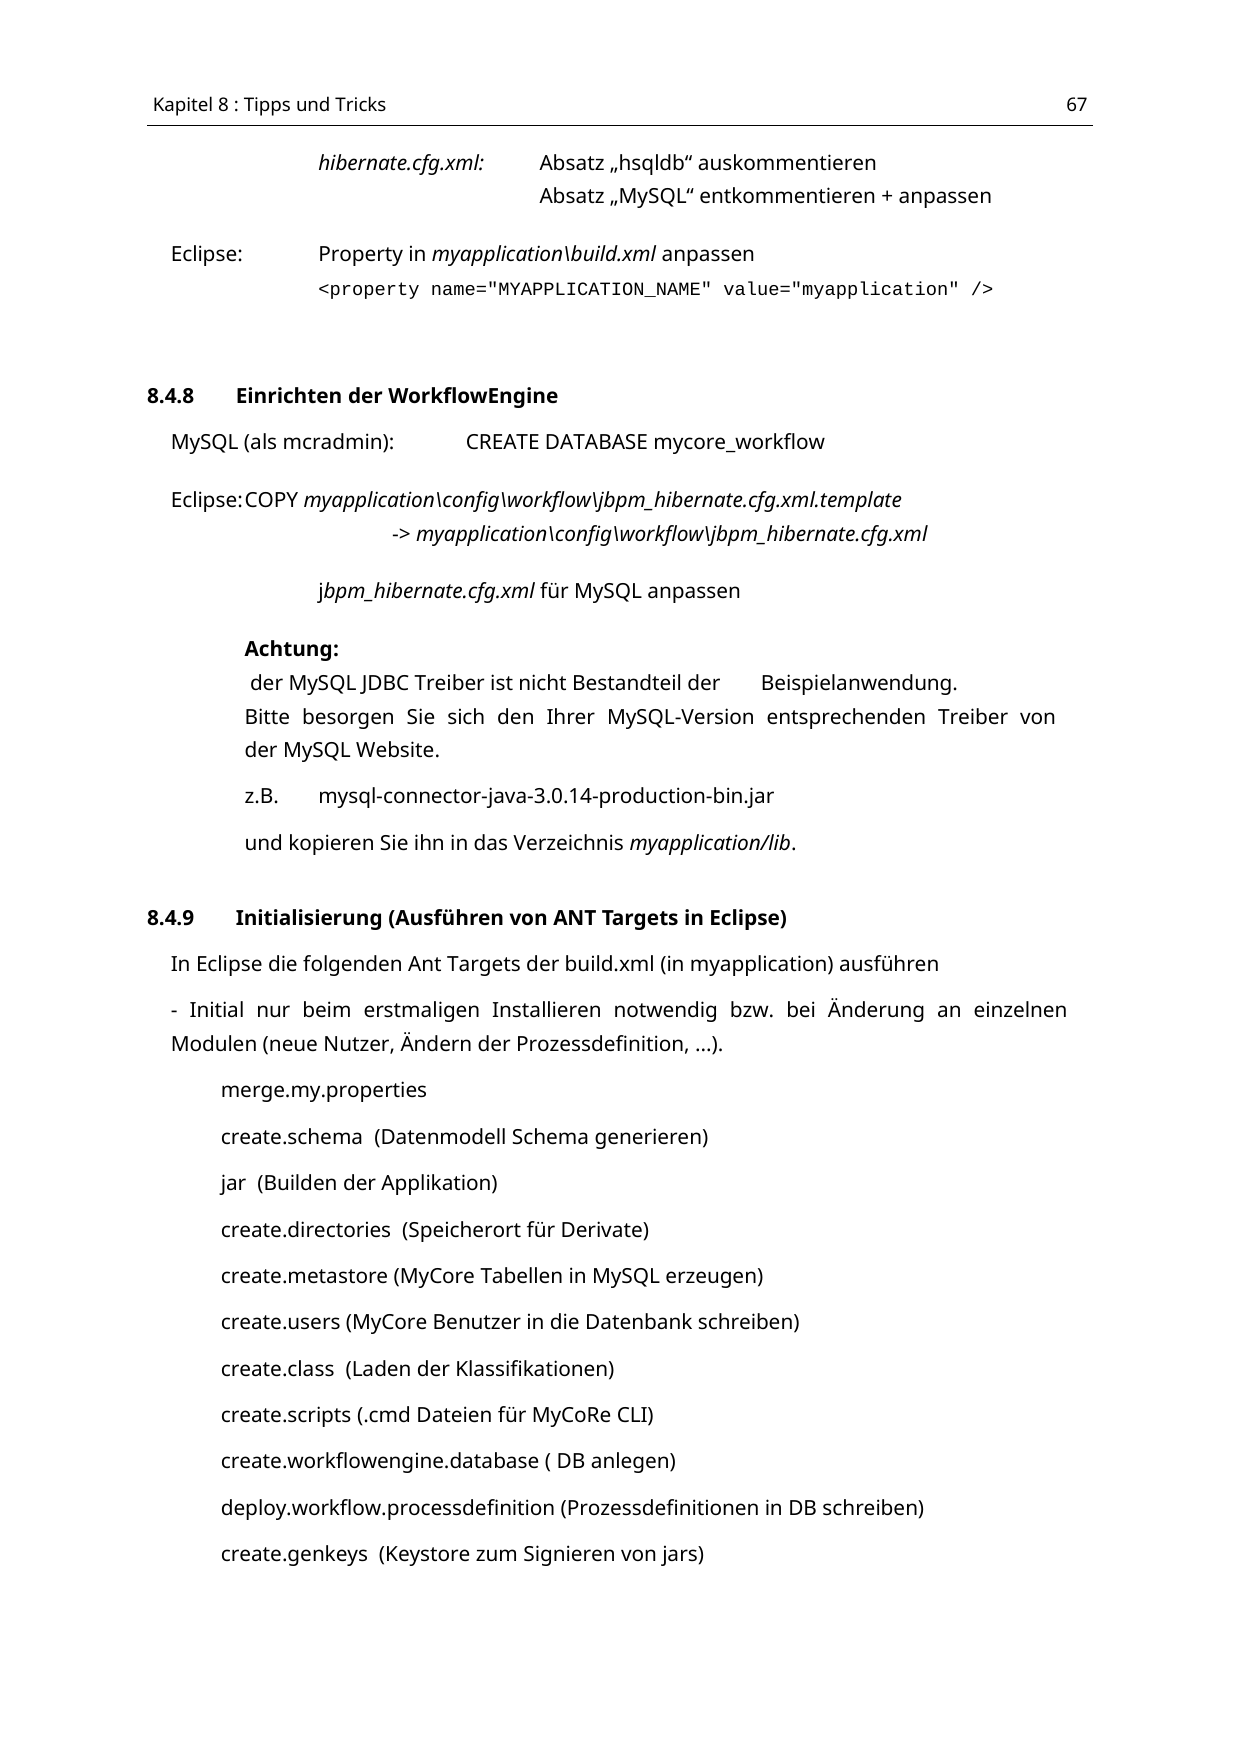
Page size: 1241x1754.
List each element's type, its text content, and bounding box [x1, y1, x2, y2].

text Eclipse: COPY myapplication\config\workflow\jbpm_hibernate.cfg.xml.template -> myapplication\config\workflow\jbpm_hibernate.cfg.xml [171, 485, 1069, 547]
text merge.my.properties [147, 1076, 1069, 1104]
text create.workflowengine.database ( DB anlegen) [221, 1446, 1069, 1475]
subtitle Einrichten der WorkflowEngine [147, 382, 1092, 410]
text deploy.workflow.processdefinition (Prozessdefinitionen in DB schreiben) [221, 1493, 1069, 1521]
text In Eclipse die folgenden Ant Targets der build.xml (in myapplication) ausführen [171, 949, 1069, 977]
text create.metastore (MyCore Tabellen in MySQL erzeugen) [221, 1261, 1069, 1289]
subtitle Initialisierung (Ausführen von ANT Targets in Eclipse) [147, 903, 1092, 932]
text jbpm_hibernate.cfg.xml für MySQL anpassen [171, 577, 1069, 605]
text create.users (MyCore Benutzer in die Datenbank schreiben) [221, 1307, 1069, 1336]
text hibernate.cfg.xml: Absatz „hsqldb“ auskommentieren Absatz „MySQL“ entkommentieren + anpassen [171, 148, 1069, 210]
text jar (Builden der Applikation) [221, 1168, 1069, 1197]
text MySQL (als mcradmin): CREATE DATABASE mycore_workflow [171, 427, 1069, 456]
text create.scripts (.cmd Dateien für MyCoRe CLI) [221, 1400, 1069, 1428]
text create.directories (Speicherort für Derivate) [221, 1215, 1069, 1243]
text und kopieren Sie ihn in das Verzeichnis myapplication/lib. [171, 828, 1069, 856]
text Achtung: der MySQL JDBC Treiber ist nicht Bestandteil der Beispielanwendung. Bitte besorgen Sie sich den Ihrer MySQL-Version entsprechenden Treiber von der MySQL Website. [171, 634, 1069, 764]
text z.B. mysql-connector-java-3.0.14-production-bin.jar [171, 781, 1069, 809]
text create.schema (Datenmodell Schema generieren) [147, 1122, 1069, 1150]
text create.genkeys (Keystore zum Signieren von jars) [221, 1539, 1069, 1567]
text Eclipse: Property in myapplication\build.xml anpassen <property name="MYAPPLICATION_NAME" value="myapplication" /> [171, 239, 1069, 335]
text create.class (Laden der Klassifikationen) [221, 1354, 1069, 1382]
text - Initial nur beim erstmaligen Installieren notwendig bzw. bei Änderung an einzelnen Modulen (neue Nutzer, Ändern der Prozessdefinition, ...). [171, 995, 1069, 1057]
